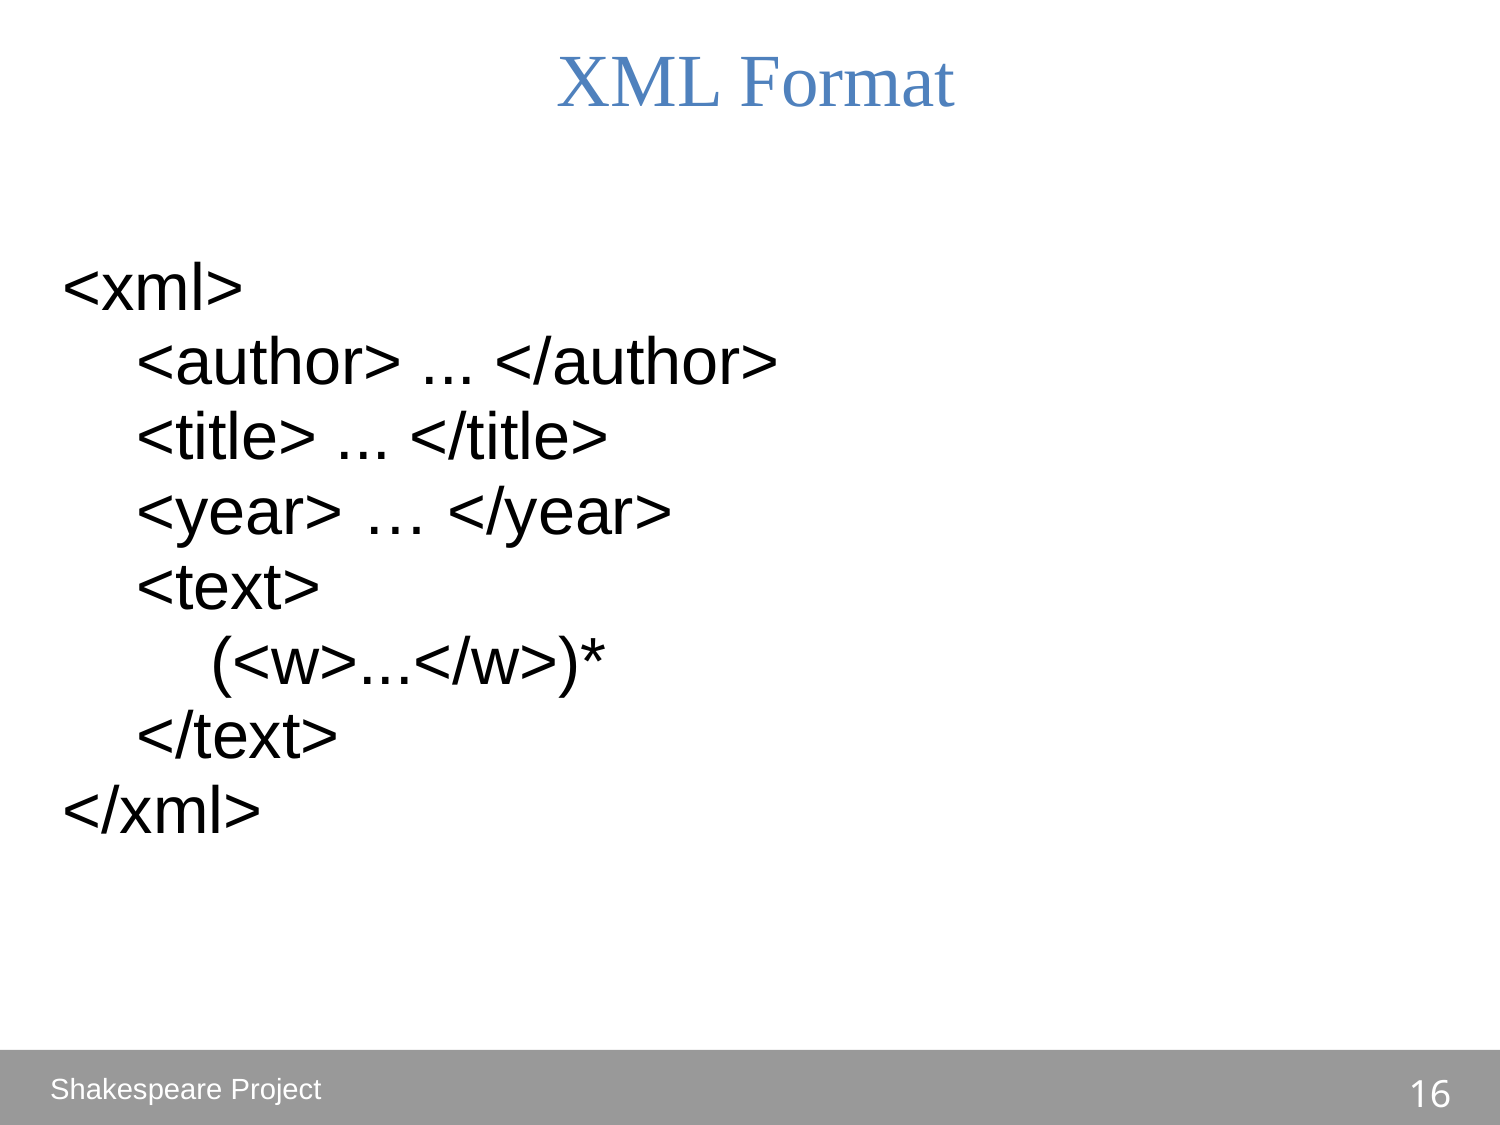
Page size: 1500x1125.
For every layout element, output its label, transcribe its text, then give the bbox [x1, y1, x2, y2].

slide_number [1393, 1062, 1477, 1111]
footer Shakespeare Project [35, 1062, 1276, 1111]
title XML Format [62, 12, 1450, 150]
text_box <xml> <author> ... </author> <title> ... </title> <year> … </year> <text> (<w>...</w>)* </text> </xml> [62, 175, 1450, 1025]
